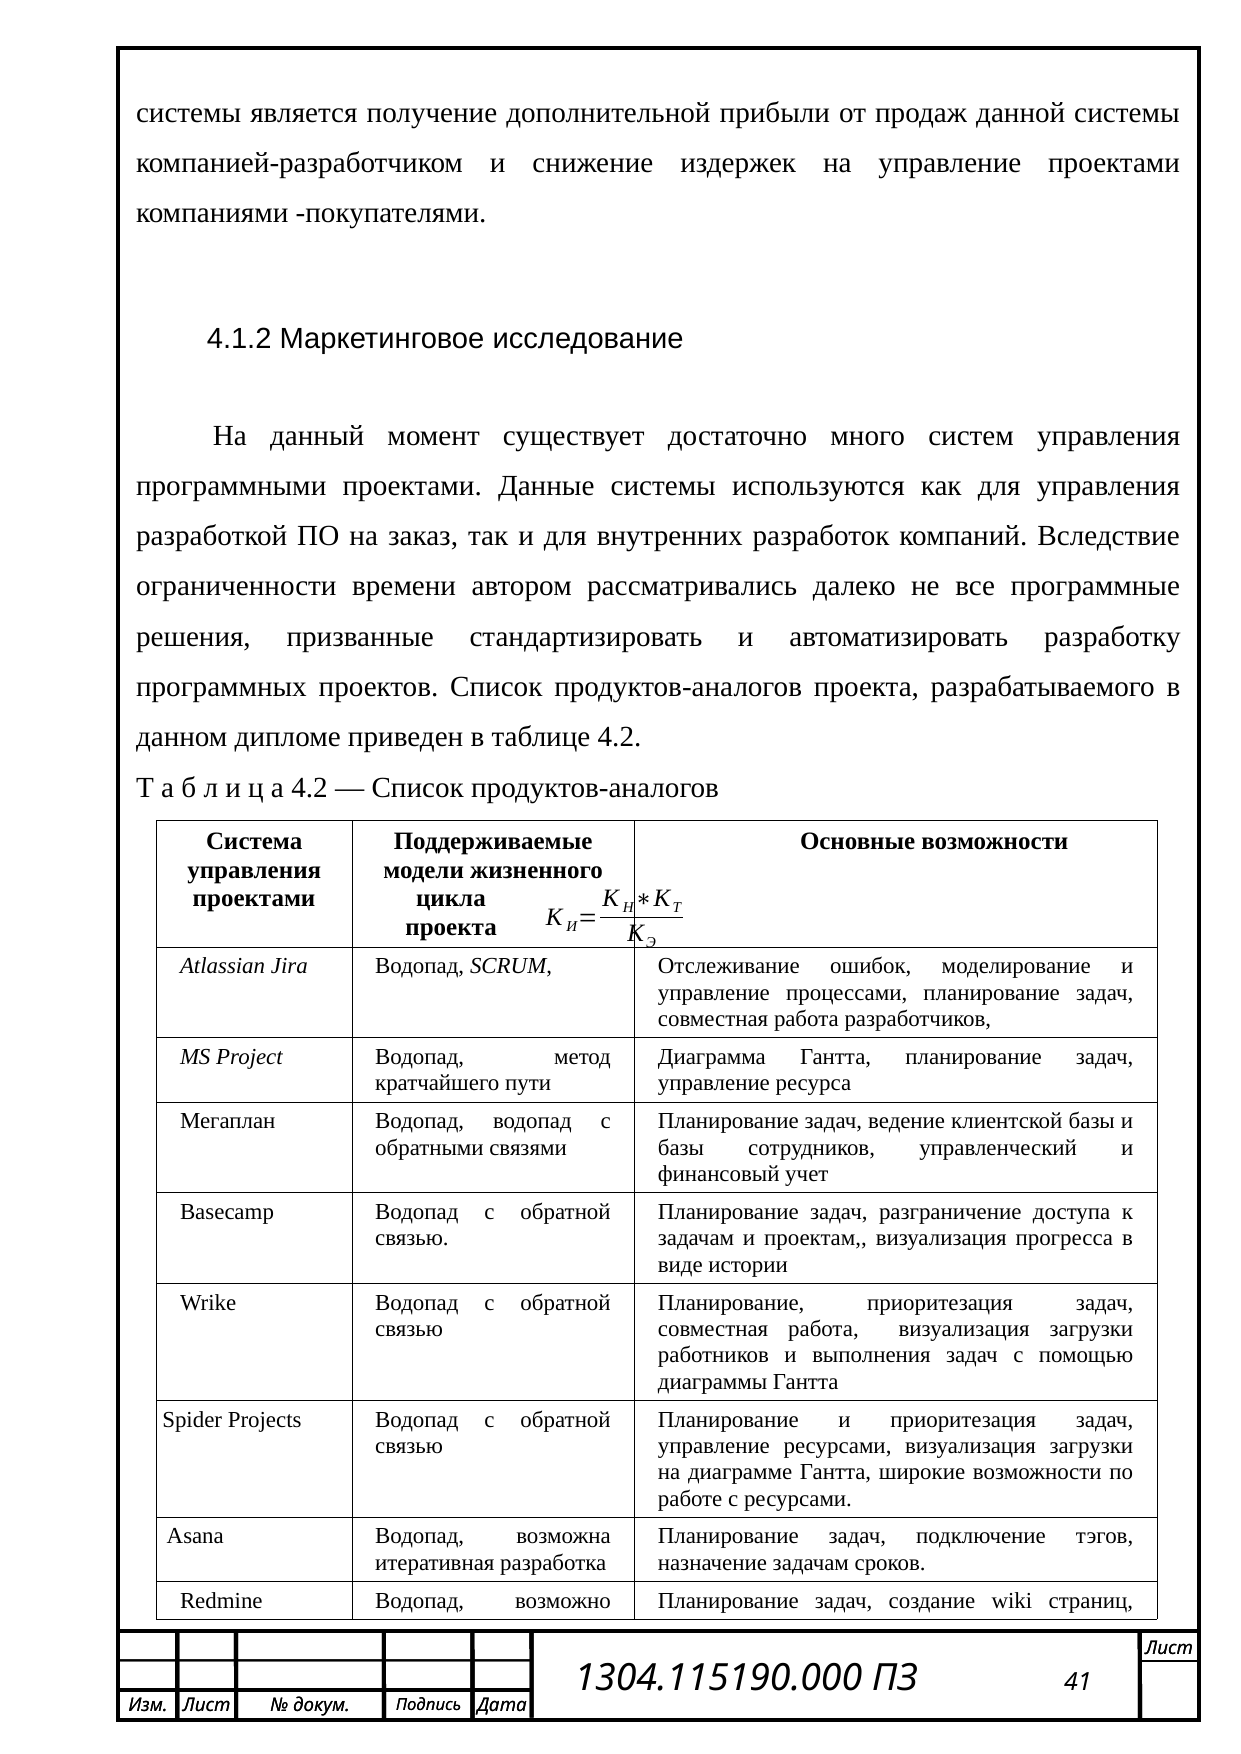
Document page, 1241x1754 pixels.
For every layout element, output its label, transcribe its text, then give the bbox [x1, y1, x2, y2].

text Т а б л и ц а 4.2 — Список продуктов-аналогов [136, 770, 1181, 803]
table_cell MS Project [157, 1038, 352, 1102]
text системы является получение дополнительной прибыли от продаж данной системы компанией-разработчиком и снижение издержек на управление проектами компаниями -покупателями. [136, 95, 1181, 229]
table_header Основные возможности [635, 821, 1157, 947]
text На данный момент существует достаточно много систем управления программными проектами. Данные системы используются как для управления разработкой ПО на заказ, так и для внутренних разработок компаний. Вследствие ограниченности времени автором рассматривались далеко не все программные решения, призванные стандартизировать и автоматизировать разработку программных проектов. Список продуктов-аналогов проекта, разрабатываемого в данном дипломе приведен в таблице 4.2. [136, 418, 1181, 753]
table_cell Redmine [157, 1582, 352, 1619]
table_cell Планирование и приоритезация задач, управление ресурсами, визуализация загрузки на диаграмме Гантта, широкие возможности по работе с ресурсами. [635, 1401, 1157, 1517]
table_cell Водопад, водопад с обратными связями [353, 1103, 634, 1192]
table_cell Basecamp [157, 1193, 352, 1283]
table_cell Мегаплан [157, 1103, 352, 1192]
table_cell Планирование задач, ведение клиентской базы и базы сотрудников, управленческий и финансовый учет [635, 1103, 1157, 1192]
table_cell Диаграмма Гантта, планирование задач, управление ресурса [635, 1038, 1157, 1102]
table_cell Водопад с обратной связью [353, 1284, 634, 1400]
table_cell Spider Projects [157, 1401, 352, 1517]
table_cell Планирование задач, подключение тэгов, назначение задачам сроков. [635, 1518, 1157, 1581]
table_cell Водопад, метод кратчайшего пути [353, 1038, 634, 1102]
table_cell Водопад, SCRUM, [353, 948, 634, 1037]
table_cell Водопад, возможна итеративная разработка [353, 1518, 634, 1581]
table_cell Отслеживание ошибок, моделирование и управление процессами, планирование задач, совместная работа разработчиков, [635, 948, 1157, 1037]
subtitle 4.1.2 Маркетинговое исследование [136, 321, 1181, 355]
table_cell Планирование задач, создание wiki страниц, [635, 1582, 1157, 1619]
table_header Поддерживаемые модели жизненного цикла проекта [353, 821, 634, 947]
table_cell Asana [157, 1518, 352, 1581]
table_cell Планирование задач, разграничение доступа к задачам и проектам,, визуализация прогресса в виде истории [635, 1193, 1157, 1283]
table_cell Atlassian Jira [157, 948, 352, 1037]
table_cell Wrike [157, 1284, 352, 1400]
table_cell Водопад с обратной связью. [353, 1193, 634, 1283]
table_cell Планирование, приоритезация задач, совместная работа, визуализация загрузки работников и выполнения задач с помощью диаграммы Гантта [635, 1284, 1157, 1400]
table_header Система управления проектами [157, 821, 352, 947]
table_cell Водопад, возможно [353, 1582, 634, 1619]
table_cell Водопад с обратной связью [353, 1401, 634, 1517]
